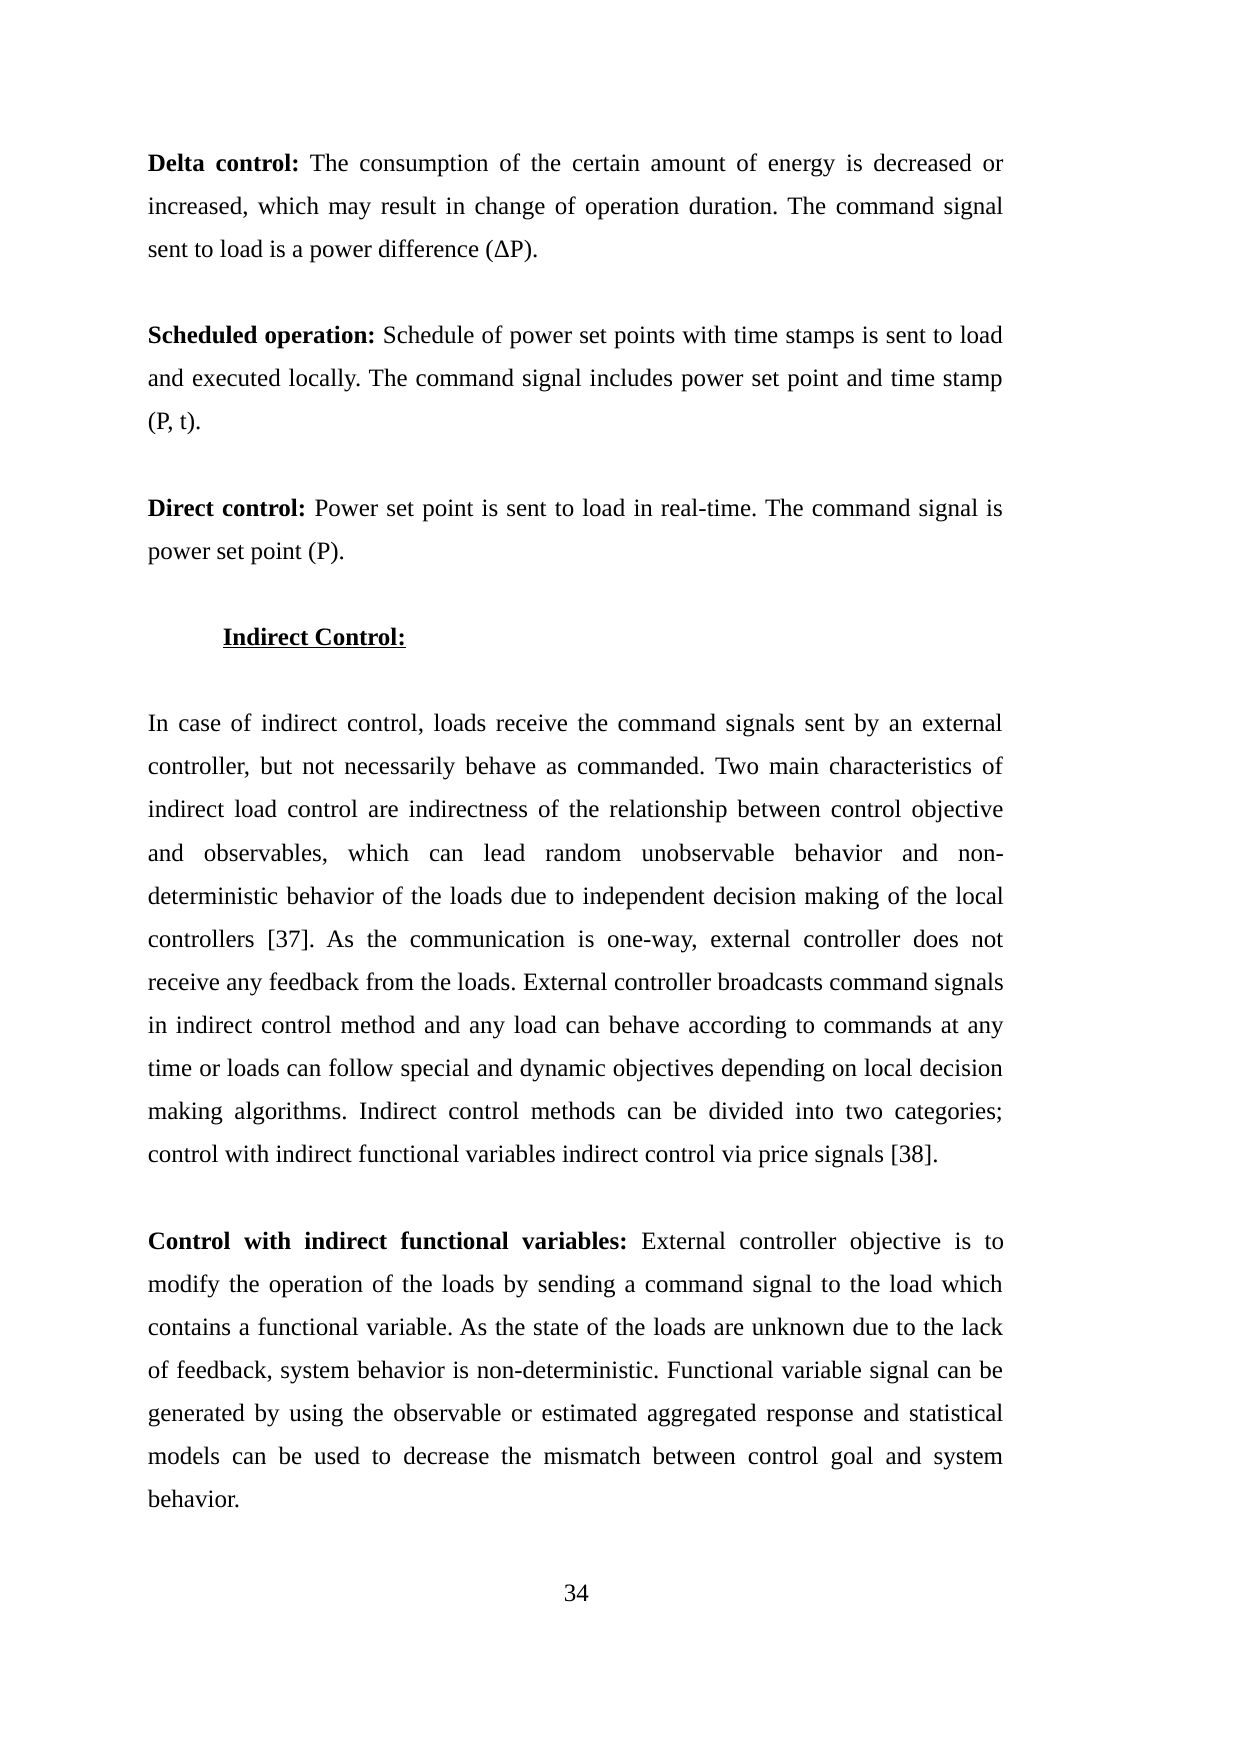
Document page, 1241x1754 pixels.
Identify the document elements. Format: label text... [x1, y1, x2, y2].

text Control with indirect functional variables: External controller objective is to modify the operation of the loads by sending a command signal to the load which contains a functional variable. As the state of the loads are unknown due to the lack of feedback, system behavior is non-deterministic. Functional variable signal can be generated by using the observable or estimated aggregated response and statistical models can be used to decrease the mismatch between control goal and system behavior. [148, 1226, 1004, 1513]
text Scheduled operation: Schedule of power set points with time stamps is sent to load and executed locally. The command signal includes power set point and time stamp (P, t). [148, 320, 1004, 435]
text Delta control: The consumption of the certain amount of energy is decreased or increased, which may result in change of operation duration. The command signal sent to load is a power difference (ΔP). [148, 148, 1004, 263]
text In case of indirect control, loads receive the command signals sent by an external controller, but not necessarily behave as commanded. Two main characteristics of indirect load control are indirectness of the relationship between control objective and observables, which can lead random unobservable behavior and non-deterministic behavior of the loads due to independent decision making of the local controllers [37]. As the communication is one-way, external controller does not receive any feedback from the loads. External controller broadcasts command signals in indirect control method and any load can behave according to commands at any time or loads can follow special and dynamic objectives depending on local decision making algorithms. Indirect control methods can be divided into two categories; control with indirect functional variables indirect control via price signals [38]. [148, 708, 1004, 1168]
text Direct control: Power set point is sent to load in real-time. The command signal is power set point (P). [148, 493, 1004, 564]
text Indirect Control: [148, 622, 1004, 651]
